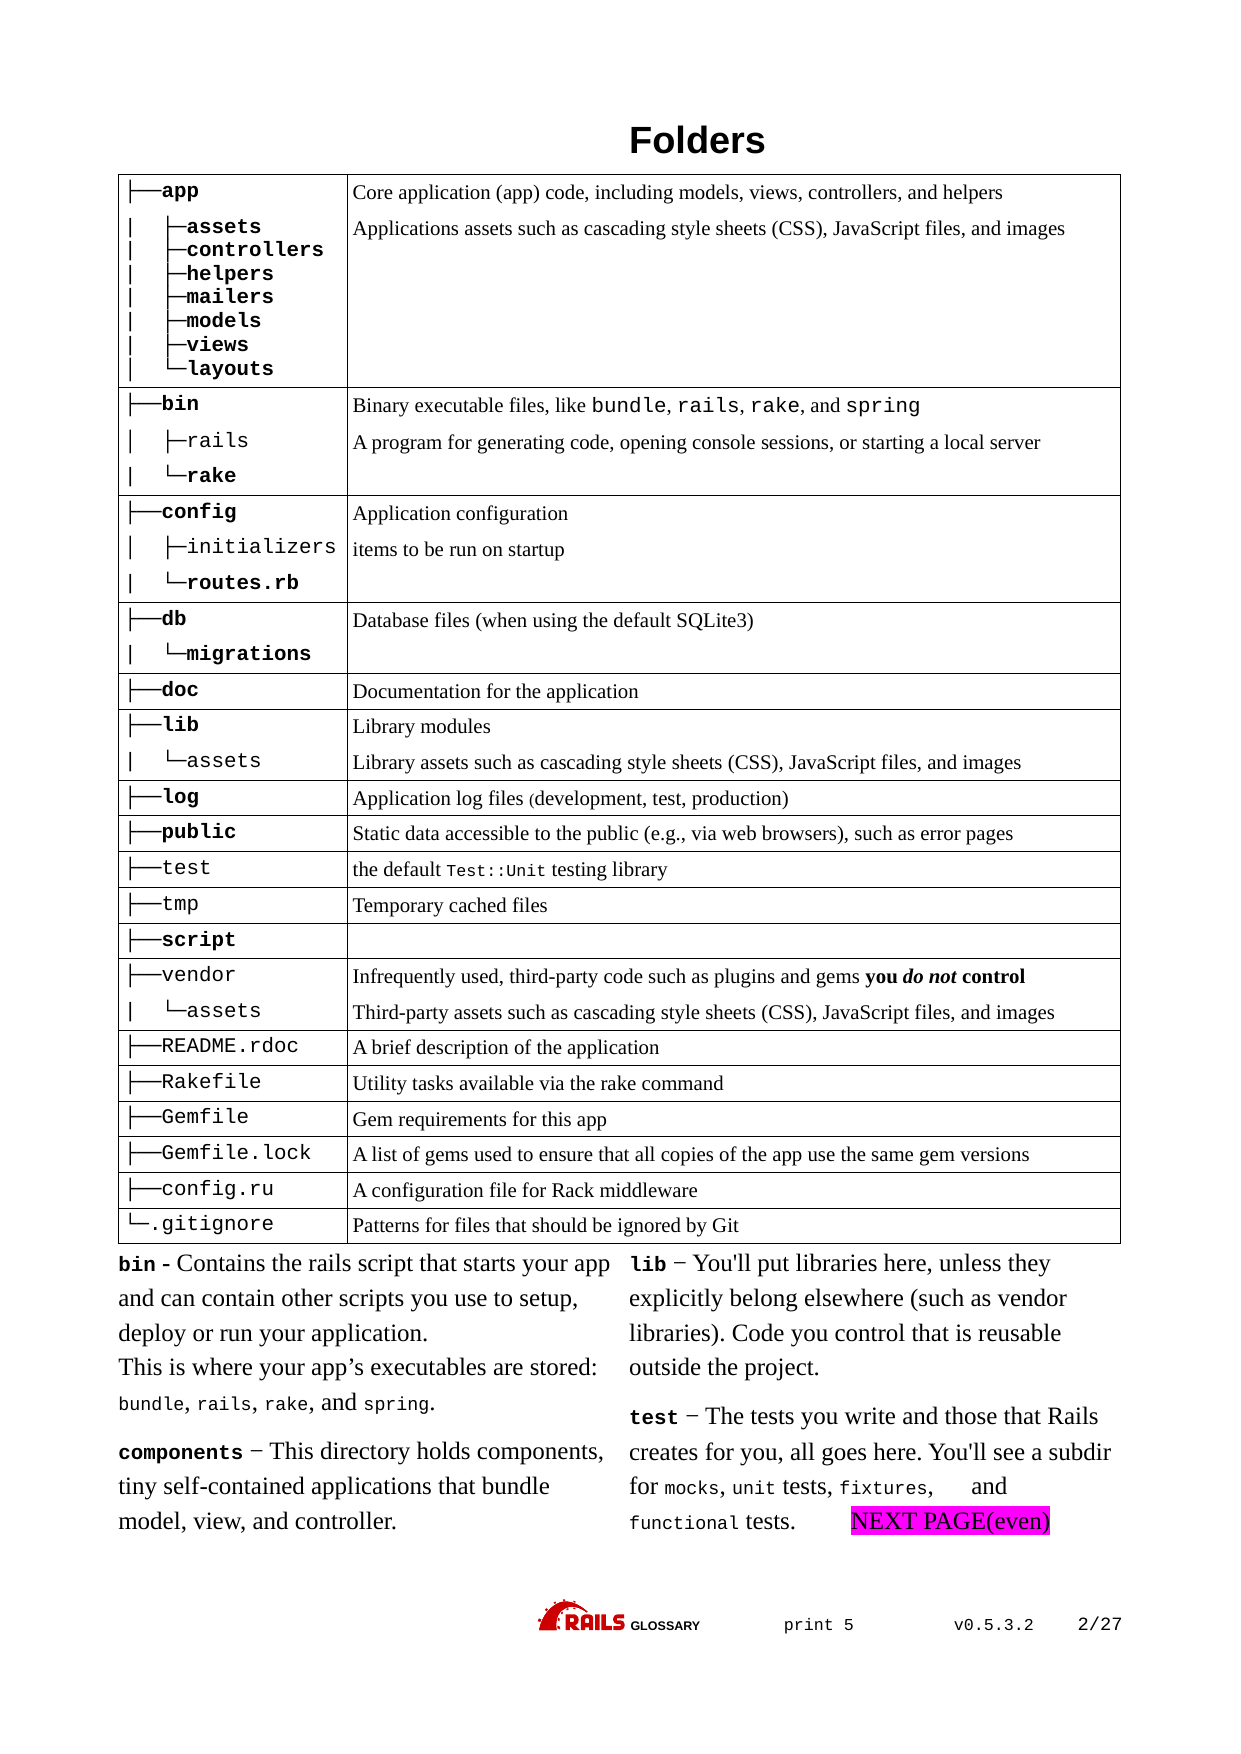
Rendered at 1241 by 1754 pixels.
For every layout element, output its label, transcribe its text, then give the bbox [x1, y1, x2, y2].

table_cell | └─rake [119, 460, 347, 495]
table_cell Utility tasks available via the rake command [348, 1066, 1120, 1101]
table_cell Application log files (development, test, production) [348, 781, 1120, 815]
table_cell ├──script [119, 924, 347, 958]
table_cell Database files (when using the default SQLite3) [348, 603, 1120, 637]
table_cell | └─assets [119, 744, 347, 780]
table_cell Binary executable files, like bundle, rails, rake, and spring [348, 388, 1120, 424]
table_cell Static data accessible to the public (e.g., via web browsers), such as error pages [348, 816, 1120, 851]
text test − The tests you write and those that Rails creates for you, all goes here. You'll see a subdir for mocks, unit tests, fixtures, and functional tests. NEXT PAGE(even) [629, 1401, 1122, 1535]
table_cell ├──public [119, 816, 347, 851]
table_cell Infrequently used, third-party code such as plugins and gems you do not control [348, 959, 1120, 994]
table_cell ├──config.ru [119, 1173, 347, 1208]
table_cell [348, 638, 1120, 673]
table_cell ├──config [119, 496, 347, 531]
table_cell Gem requirements for this app [348, 1102, 1120, 1136]
table_cell └─.gitignore [119, 1209, 347, 1243]
table_cell A configuration file for Rack middleware [348, 1173, 1120, 1208]
table_cell Temporary cached files [348, 888, 1120, 923]
table_cell ├──Gemfile.lock [119, 1137, 347, 1172]
table_cell ├──bin [119, 388, 347, 424]
table_cell Applications assets such as cascading style sheets (CSS), JavaScript files, and images [348, 210, 1120, 387]
table_header ├──app [119, 175, 347, 210]
table_cell [348, 924, 1120, 958]
table_cell A list of gems used to ensure that all copies of the app use the same gem versions [348, 1137, 1120, 1172]
table_cell ├──README.rdoc [119, 1031, 347, 1065]
table_cell ├──lib [119, 710, 347, 744]
table_cell Patterns for files that should be ignored by Git [348, 1209, 1120, 1243]
table_cell A brief description of the application [348, 1031, 1120, 1065]
text lib − You'll put libraries here, unless they explicitly belong elsewhere (such as vendor libraries). Code you control that is reusable outside the project. [629, 1248, 1122, 1381]
subtitle Folders [629, 118, 1122, 162]
table_cell | ├─assets | ├─controllers | ├─helpers | ├─mailers | ├─models | ├─views │ └─layouts [119, 210, 347, 387]
table_cell ├──Gemfile [119, 1102, 347, 1136]
table_cell items to be run on startup [348, 531, 1120, 566]
table_cell ├──Rakefile [119, 1066, 347, 1101]
table_cell ├──doc [119, 674, 347, 709]
table_cell ├──tmp [119, 888, 347, 923]
table_cell │ ├─rails [119, 424, 347, 460]
table_header Core application (app) code, including models, views, controllers, and helpers [348, 175, 1120, 210]
table_cell Documentation for the application [348, 674, 1120, 709]
table_cell Library modules [348, 710, 1120, 744]
table_cell │ ├─initializers [119, 531, 347, 566]
table_cell Third-party assets such as cascading style sheets (CSS), JavaScript files, and images [348, 994, 1120, 1029]
table_cell ├──log [119, 781, 347, 815]
table_cell Application configuration [348, 496, 1120, 531]
table_cell | └─migrations [119, 638, 347, 673]
table_cell ├──vendor [119, 959, 347, 994]
table_cell | └─assets [119, 994, 347, 1029]
text components − This directory holds components, tiny self-contained applications that bundle model, view, and controller. [118, 1436, 611, 1535]
table_cell [348, 460, 1120, 495]
table_cell A program for generating code, opening console sessions, or starting a local server [348, 424, 1120, 460]
table_cell Library assets such as cascading style sheets (CSS), JavaScript files, and images [348, 744, 1120, 780]
table_cell ├──test [119, 852, 347, 887]
table_cell [348, 566, 1120, 602]
table_cell the default Test::Unit testing library [348, 852, 1120, 887]
text bin - Contains the rails script that starts your app and can contain other scripts you use to setup, deploy or run your application. This is where your app’s executables are stored: bundle, rails, rake, and spring. [118, 1248, 611, 1416]
table_cell | └─routes.rb [119, 566, 347, 602]
table_cell ├──db [119, 603, 347, 637]
